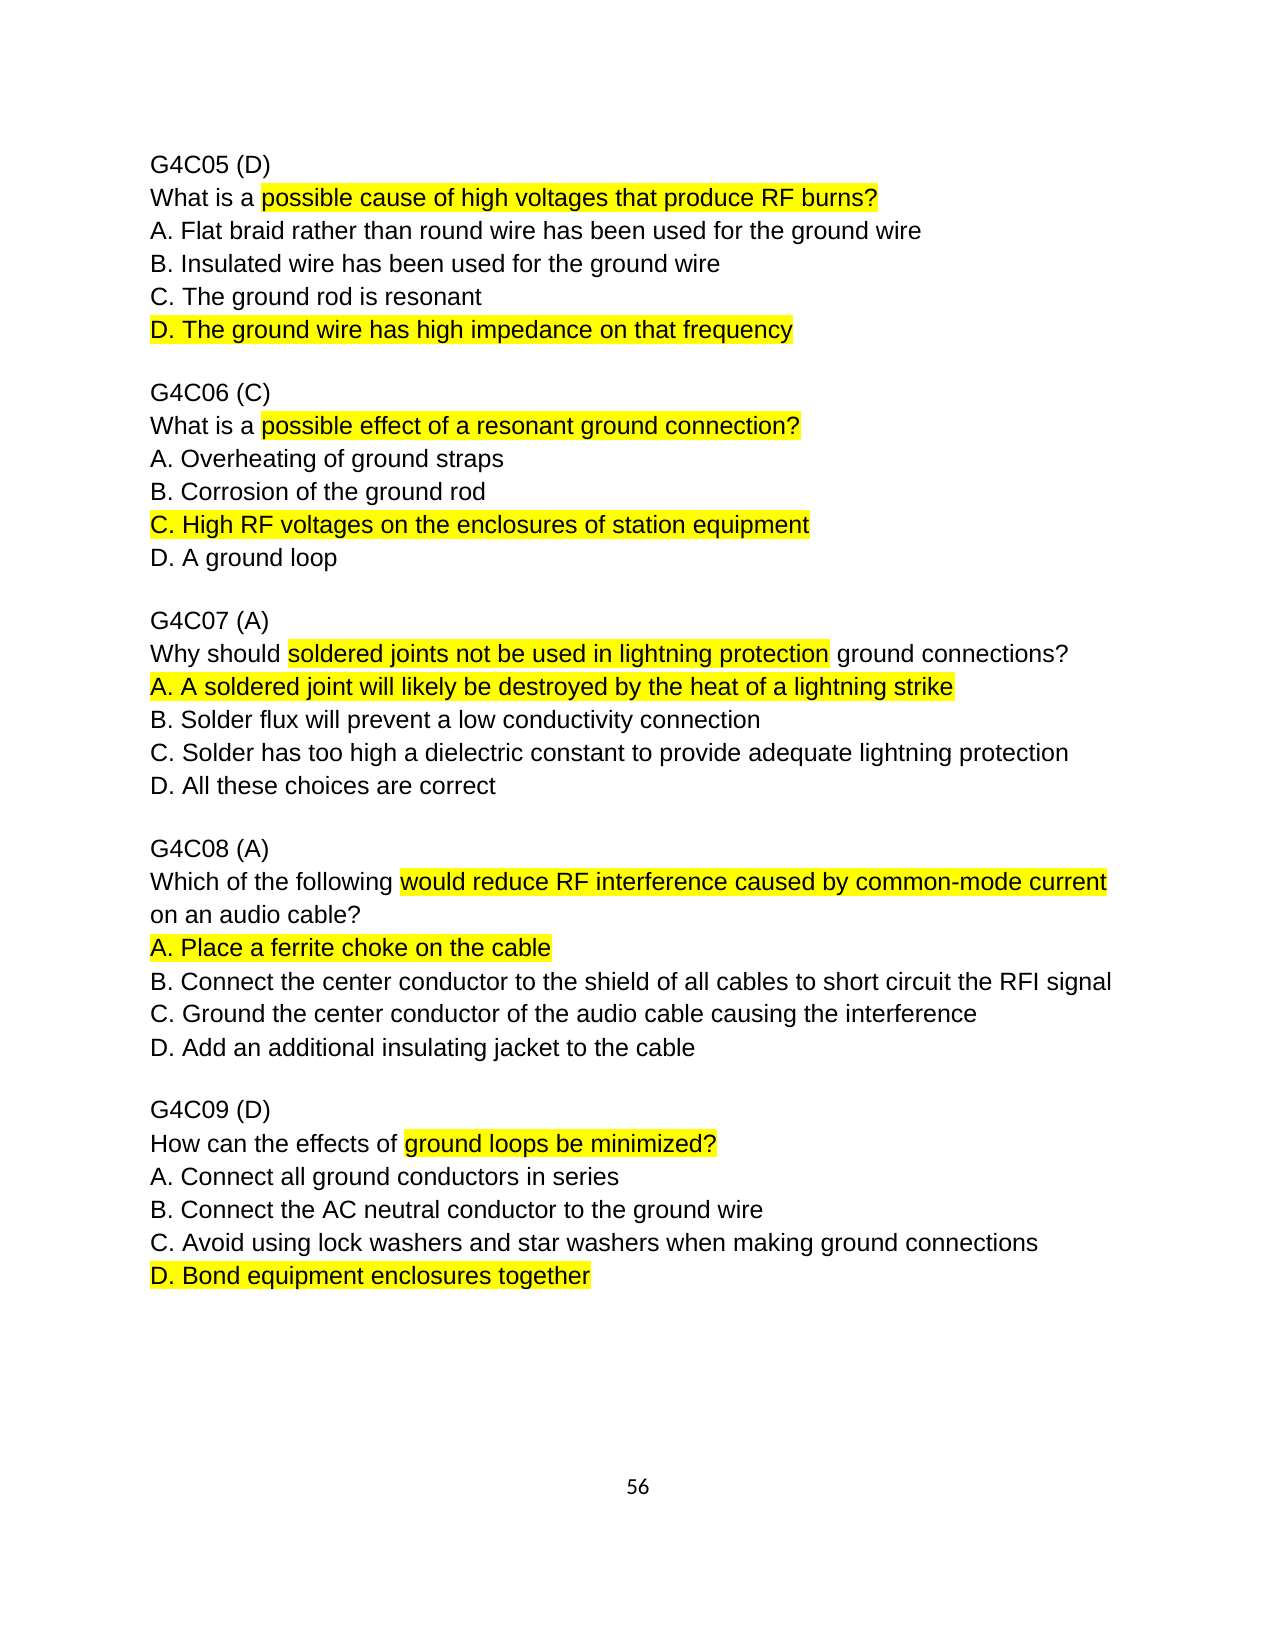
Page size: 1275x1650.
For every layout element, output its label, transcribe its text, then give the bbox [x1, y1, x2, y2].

text G4C08 (A) Which of the following would reduce RF interference caused by common-mode current on an audio cable? A. Place a ferrite choke on the cable B. Connect the center conductor to the shield of all cables to short circuit the RFI signal C. Ground the center conductor of the audio cable causing the interference D. Add an additional insulating jacket to the cable [150, 834, 1125, 1061]
text G4C07 (A) Why should soldered joints not be used in lightning protection ground connections? A. A soldered joint will likely be destroyed by the heat of a lightning strike B. Solder flux will prevent a low conductivity connection C. Solder has too high a dielectric constant to provide adequate lightning protection D. All these choices are correct [150, 606, 1125, 800]
text G4C06 (C) What is a possible effect of a resonant ground connection? A. Overheating of ground straps B. Corrosion of the ground rod C. High RF voltages on the enclosures of station equipment D. A ground loop [150, 378, 1125, 572]
text G4C05 (D) What is a possible cause of high voltages that produce RF burns? A. Flat braid rather than round wire has been used for the ground wire B. Insulated wire has been used for the ground wire C. The ground rod is resonant D. The ground wire has high impedance on that frequency [150, 150, 1125, 344]
text G4C09 (D) How can the effects of ground loops be minimized? A. Connect all ground conductors in series B. Connect the AC neutral conductor to the ground wire C. Avoid using lock washers and star washers when making ground connections D. Bond equipment enclosures together [150, 1096, 1125, 1289]
